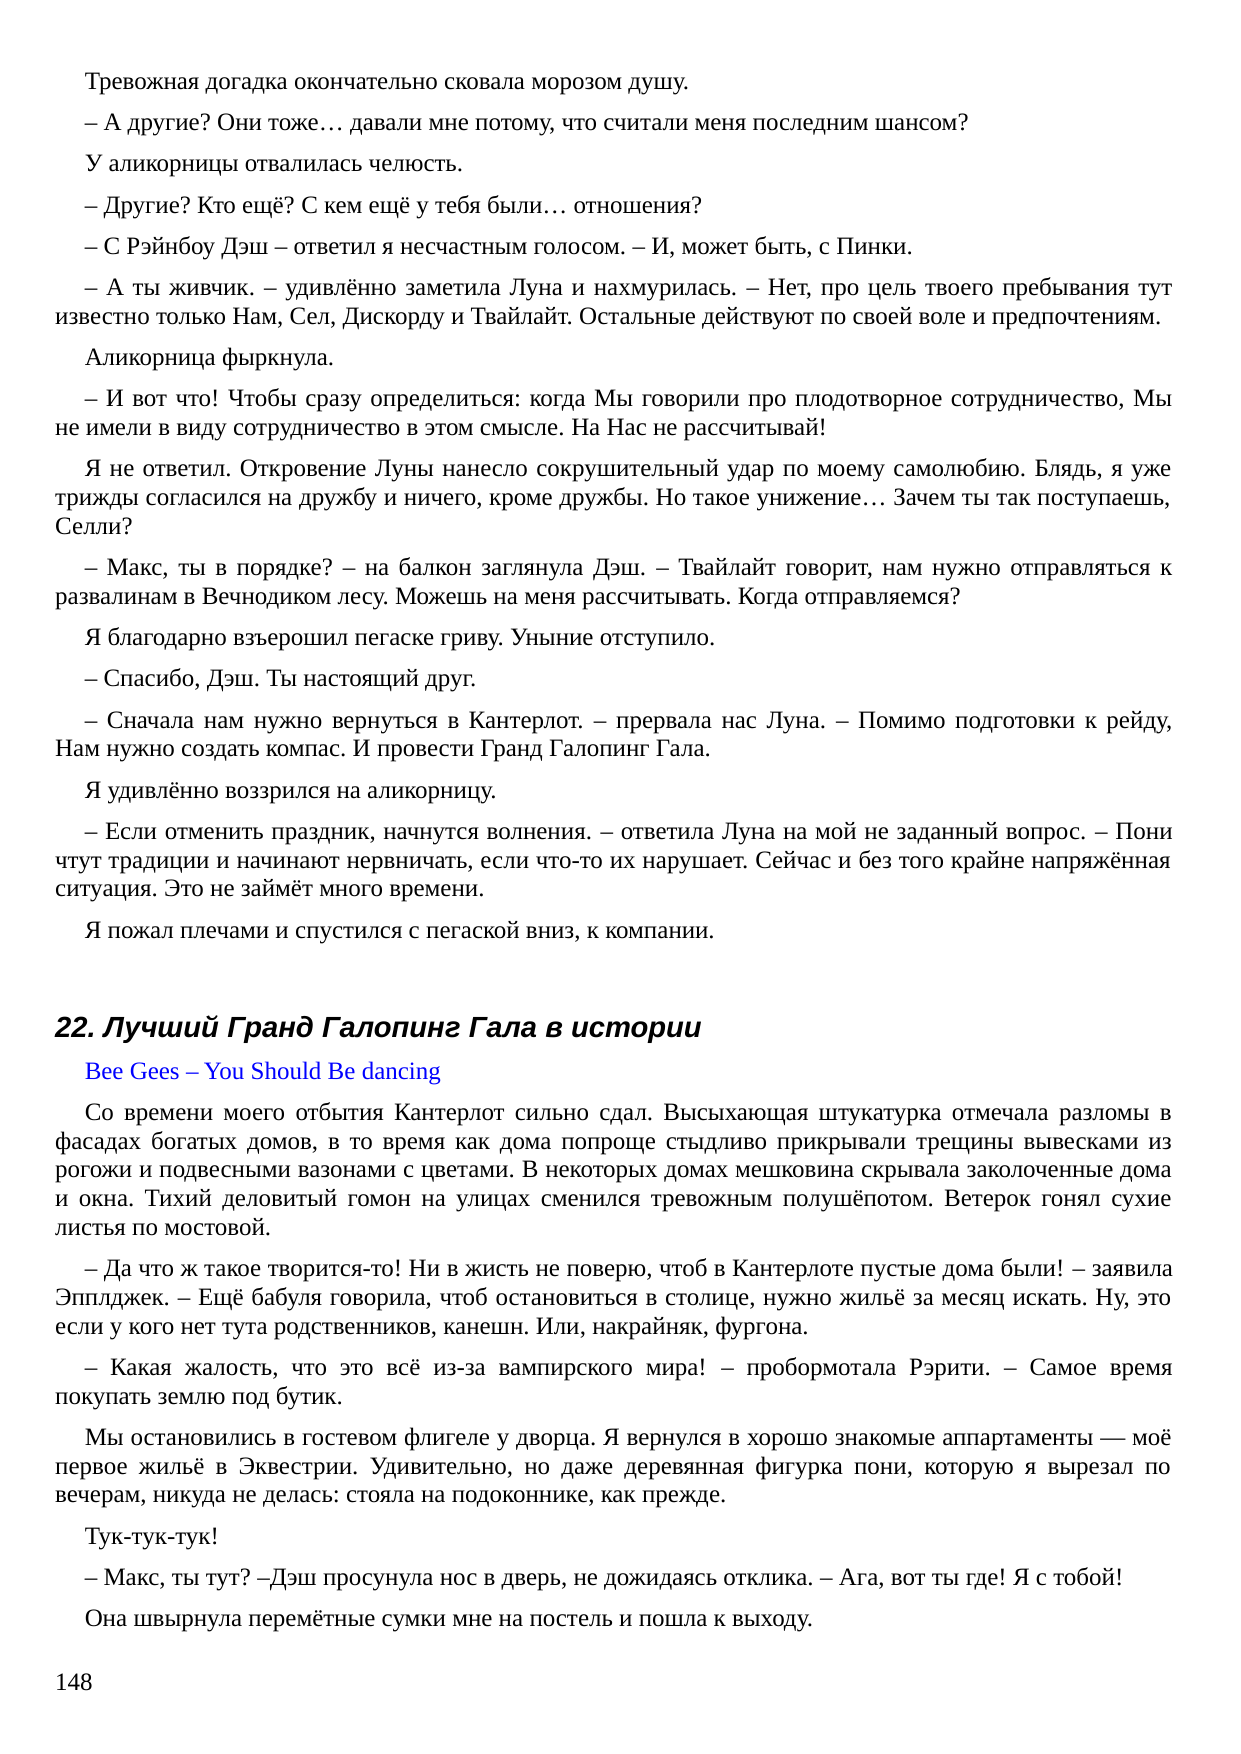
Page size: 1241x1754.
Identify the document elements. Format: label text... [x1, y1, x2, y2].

text Мы остановились в гостевом флигеле у дворца. Я вернулся в хорошо знакомые аппартаменты — моё первое жильё в Эквестрии. Удивительно, но даже деревянная фигурка пони, которую я вырезал по вечерам, никуда не делась: стояла на подоконнике, как прежде. [55, 1422, 1173, 1508]
text – Спасибо, Дэш. Ты настоящий друг. [55, 663, 1173, 692]
text – Макс, ты тут? –Дэш просунула нос в дверь, не дожидаясь отклика. – Ага, вот ты где! Я с тобой! [55, 1562, 1173, 1591]
text Аликорница фыркнула. [55, 342, 1173, 371]
text Я пожал плечами и спустился с пегаской вниз, к компании. [55, 915, 1173, 943]
text Тревожная догадка окончательно сковала морозом душу. [55, 66, 1173, 95]
text Со времени моего отбытия Кантерлот сильно сдал. Высыхающая штукатурка отмечала разломы в фасадах богатых домов, в то время как дома попроще стыдливо прикрывали трещины вывесками из рогожи и подвесными вазонами с цветами. В некоторых домах мешковина скрывала заколоченные дома и окна. Тихий деловитый гомон на улицах сменился тревожным полушёпотом. Ветерок гонял сухие листья по мостовой. [55, 1097, 1173, 1241]
text – А ты живчик. – удивлённо заметила Луна и нахмурилась. – Нет, про цель твоего пребывания тут известно только Нам, Сел, Дискорду и Твайлайт. Остальные действуют по своей воле и предпочтениям. [55, 272, 1173, 330]
subtitle 22. Лучший Гранд Галопинг Гала в истории [55, 1010, 1173, 1043]
text – А другие? Они тоже… давали мне потому, что считали меня последним шансом? [55, 107, 1173, 136]
text – Макс, ты в порядке? – на балкон заглянула Дэш. – Твайлайт говорит, нам нужно отправляться к развалинам в Вечнодиком лесу. Можешь на меня рассчитывать. Когда отправляемся? [55, 552, 1173, 610]
text Я благодарно взъерошил пегаске гриву. Уныние отступило. [55, 622, 1173, 651]
text Я удивлённо воззрился на аликорницу. [55, 775, 1173, 803]
text Тук-тук-тук! [55, 1521, 1173, 1549]
text Я не ответил. Откровение Луны нанесло сокрушительный удар по моему самолюбию. Блядь, я уже трижды согласился на дружбу и ничего, кроме дружбы. Но такое унижение… Зачем ты так поступаешь, Селли? [55, 453, 1173, 540]
text – Сначала нам нужно вернуться в Кантерлот. – прервала нас Луна. – Помимо подготовки к рейду, Нам нужно создать компас. И провести Гранд Галопинг Гала. [55, 705, 1173, 762]
text – Другие? Кто ещё? С кем ещё у тебя были… отношения? [55, 190, 1173, 218]
text – С Рэйнбоу Дэш – ответил я несчастным голосом. – И, может быть, с Пинки. [55, 231, 1173, 260]
text – Если отменить праздник, начнутся волнения. – ответила Луна на мой не заданный вопрос. – Пони чтут традиции и начинают нервничать, если что-то их нарушает. Сейчас и без того крайне напряжённая ситуация. Это не займёт много времени. [55, 816, 1173, 902]
text У аликорницы отвалилась челюсть. [55, 148, 1173, 177]
text Она швырнула перемётные сумки мне на постель и пошла к выходу. [55, 1603, 1173, 1632]
text – Какая жалость, что это всё из-за вампирского мира! – пробормотала Рэрити. – Самое время покупать землю под бутик. [55, 1352, 1173, 1409]
text Bee Gees – You Should Be dancing [55, 1056, 1173, 1084]
text – И вот что! Чтобы сразу определиться: когда Мы говорили про плодотворное сотрудничество, Мы не имели в виду сотрудничество в этом смысле. На Нас не рассчитывай! [55, 383, 1173, 441]
text – Да что ж такое творится-то! Ни в жисть не поверю, чтоб в Кантерлоте пустые дома были! – заявила Эпплджек. – Ещё бабуля говорила, чтоб остановиться в столице, нужно жильё за месяц искать. Ну, это если у кого нет тута родственников, канешн. Или, накрайняк, фургона. [55, 1253, 1173, 1339]
